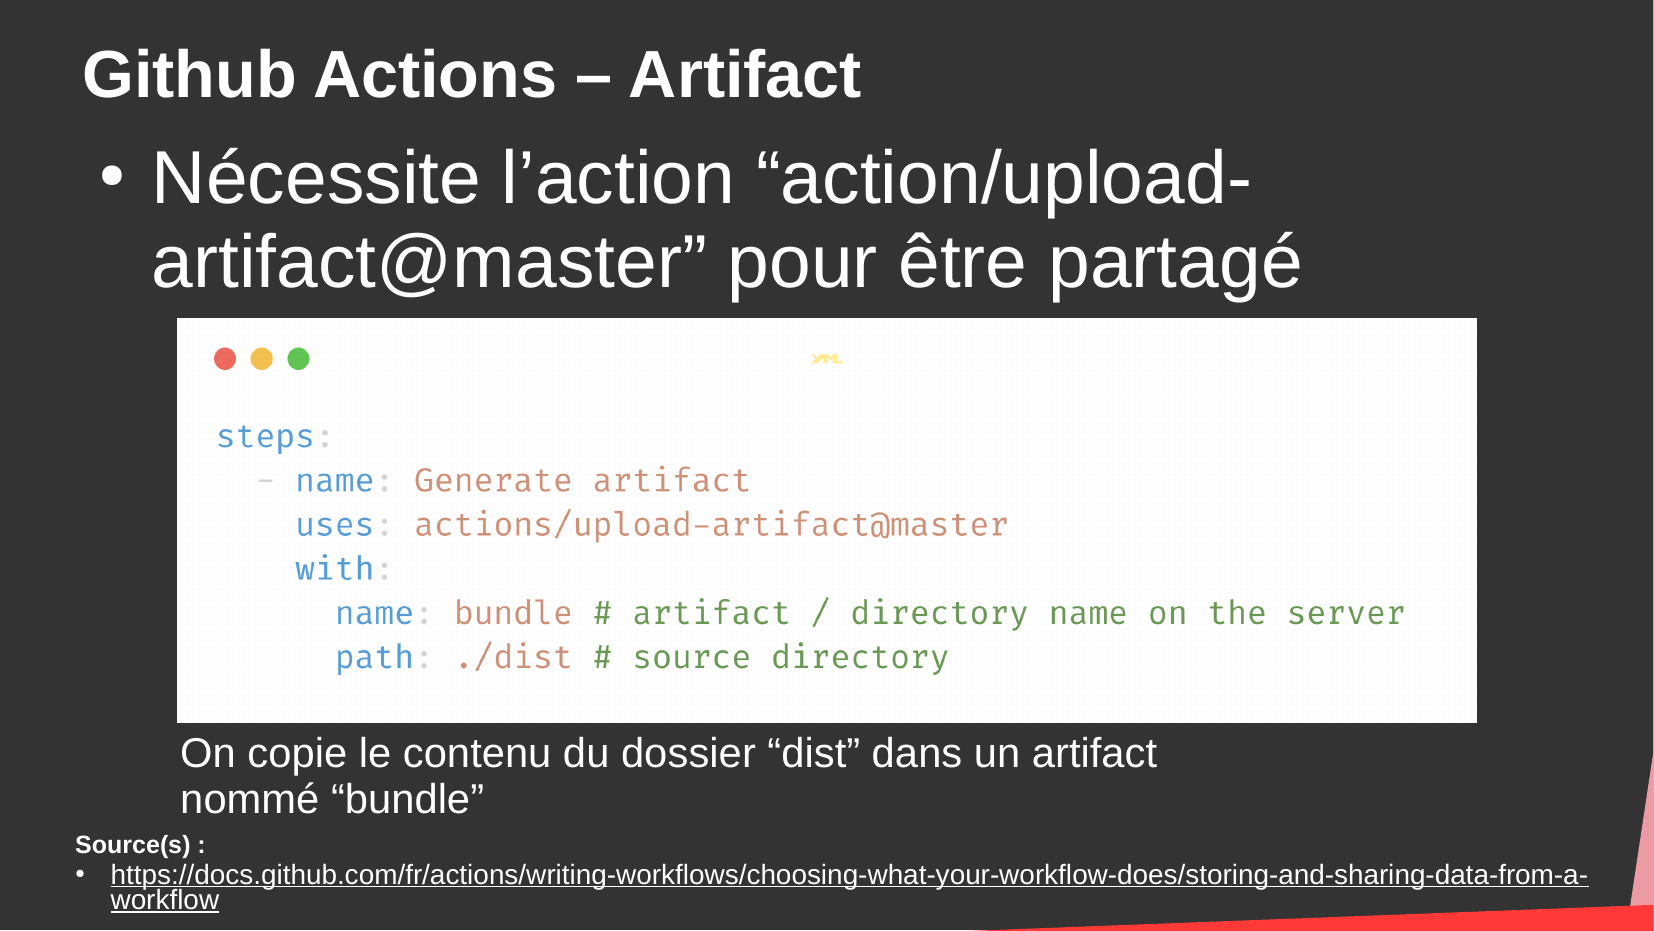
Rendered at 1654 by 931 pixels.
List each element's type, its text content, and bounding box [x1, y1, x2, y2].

text_box On copie le contenu du dossier “dist” dans un artifact nommé “bundle” [165, 722, 1300, 831]
text_box [967, 747, 1654, 931]
list Nécessite l’action “action/upload-artifact@master” pour être partagé [80, 135, 1560, 355]
picture [177, 318, 1477, 723]
title Github Actions – Artifact [82, 37, 1489, 113]
text_box Source(s) : https://docs.github.com/fr/actions/writing-workflows/choosing-what-your-workflow-does/storing-and-sharing-data-from-a-workflow [60, 791, 1607, 898]
